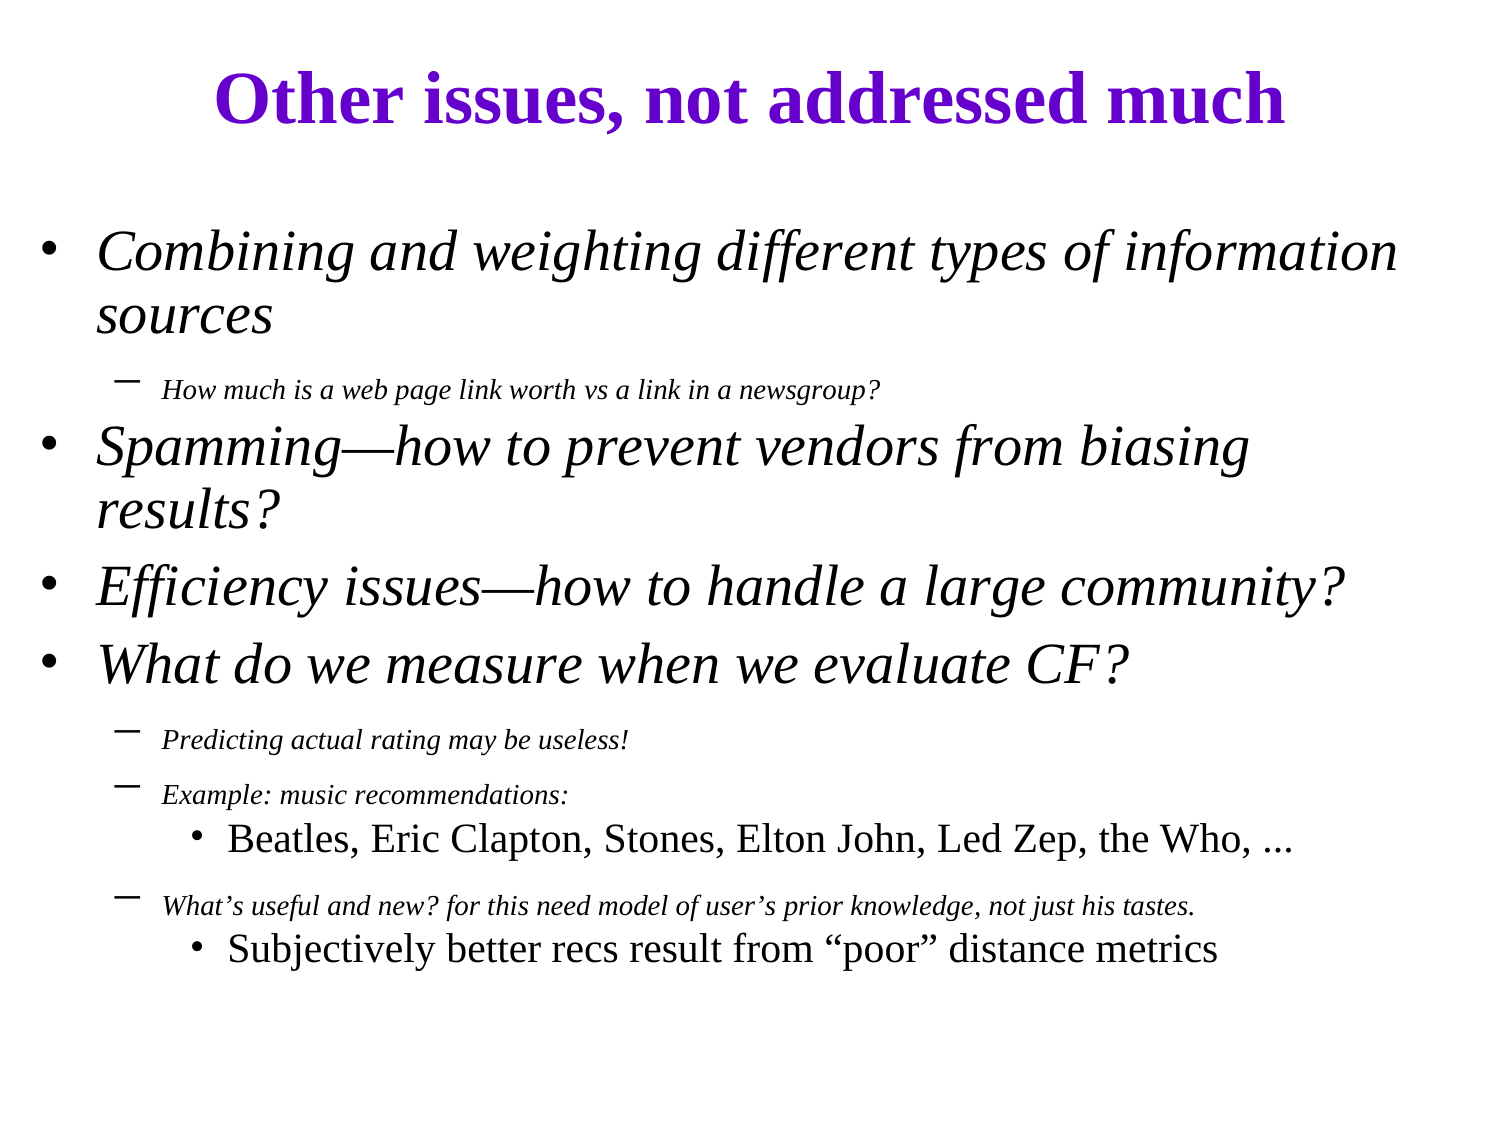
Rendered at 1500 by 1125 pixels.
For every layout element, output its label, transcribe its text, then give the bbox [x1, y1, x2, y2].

list Combining and weighting different types of information sources How much is a web page link worth vs a link in a newsgroup? Spamming—how to prevent vendors from biasing results? Efficiency issues—how to handle a large community? What do we measure when we evaluate CF? Predicting actual rating may be useless! Example: music recommendations: Beatles, Eric Clapton, Stones, Elton John, Led Zep, the Who, ... What’s useful and new? for this need model of user’s prior knowledge, not just his tastes. Subjectively better recs result from “poor” distance metrics [24, 212, 1450, 1088]
title Other issues, not addressed much [112, 0, 1388, 188]
